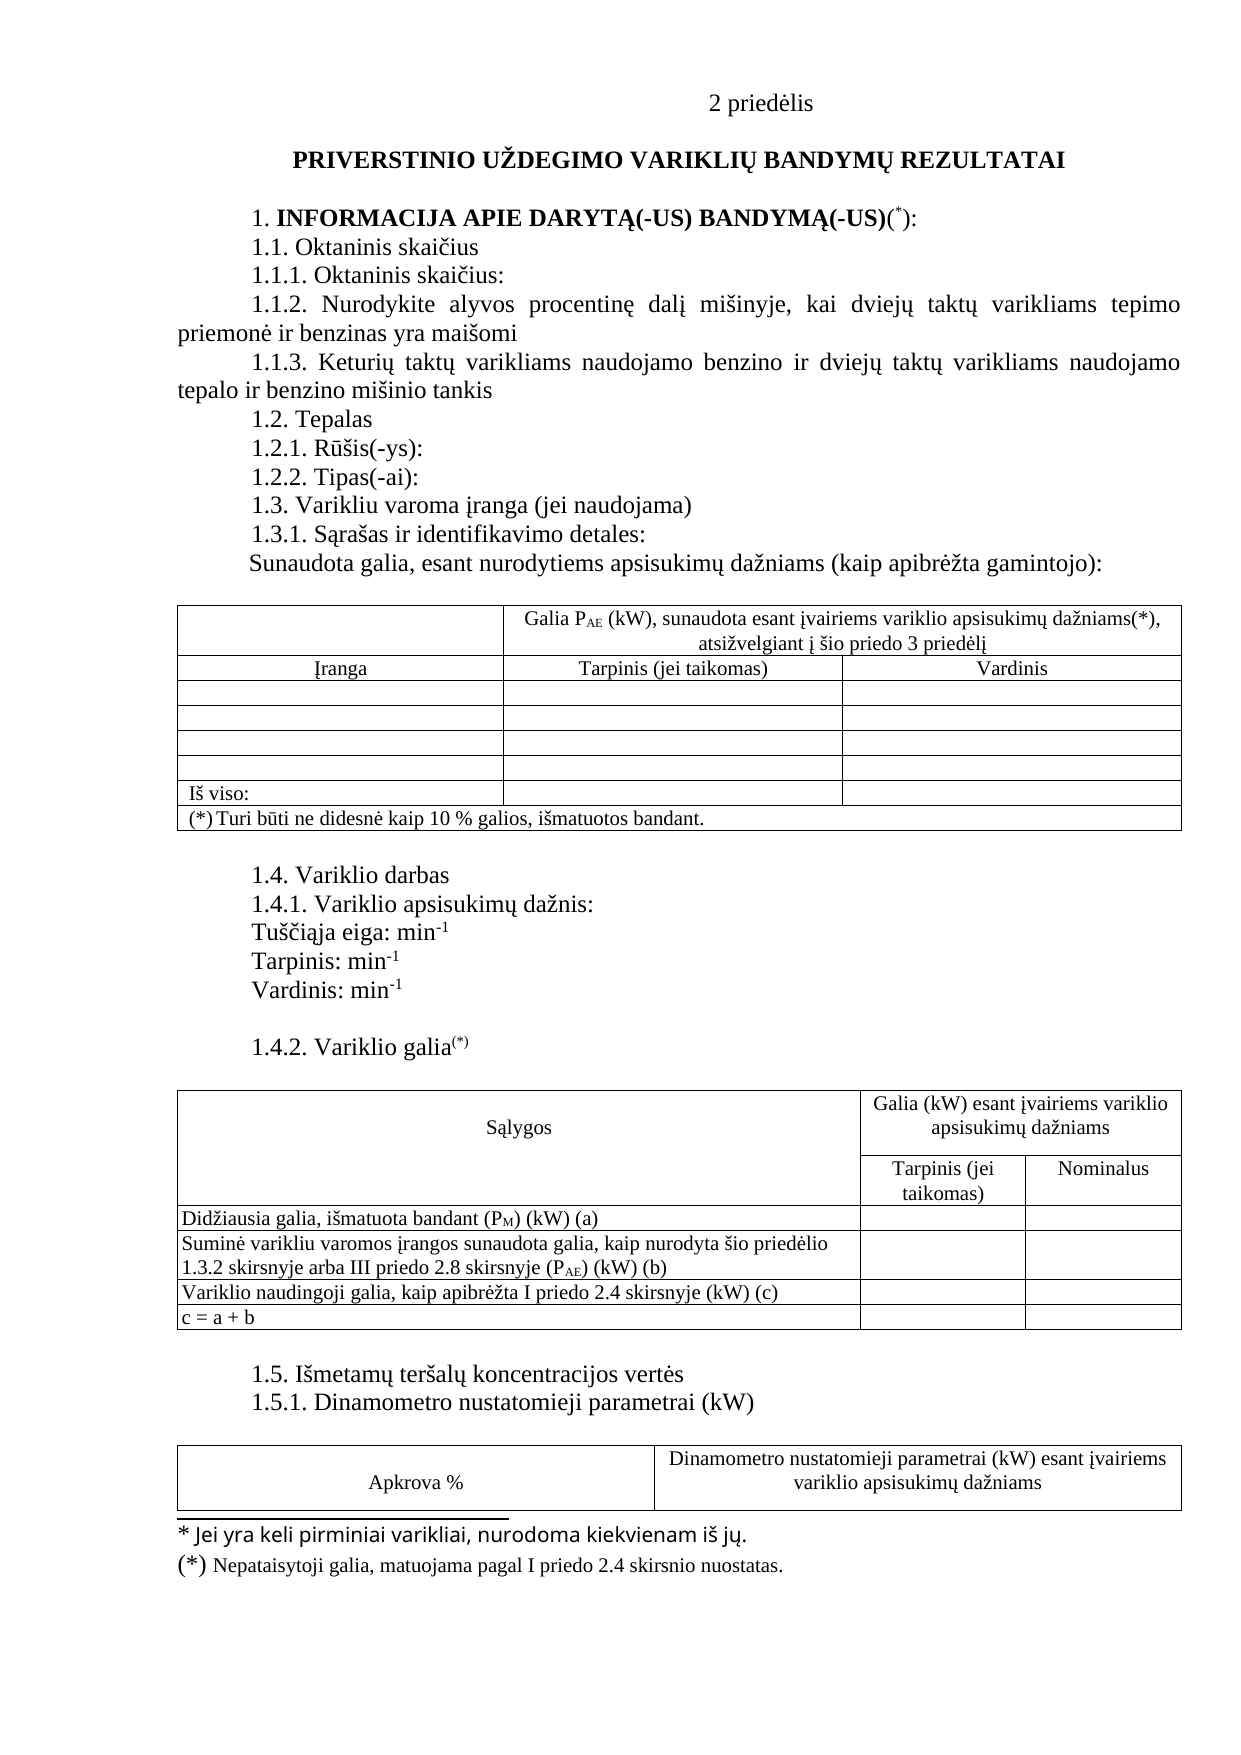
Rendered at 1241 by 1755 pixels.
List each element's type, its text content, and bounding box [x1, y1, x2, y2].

text Jei yra keli pirminiai varikliai, nurodoma kiekvienam iš jų. [177, 1519, 1181, 1549]
table_header Galia (kW) esant įvairiems variklio apsisukimų dažniams [861, 1091, 1181, 1155]
table_cell [843, 781, 1181, 805]
table_cell [178, 731, 503, 755]
text 1.1. Oktaninis skaičius [177, 232, 1181, 260]
text 1.3.1. Sąrašas ir identifikavimo detales: [177, 519, 1181, 548]
table_cell [1026, 1280, 1181, 1304]
text 1. INFORMACIJA APIE DARYTĄ(-US) BANDYMĄ(-US)(): [177, 203, 1181, 232]
table_cell [861, 1280, 1025, 1304]
table_cell Variklio naudingoji galia, kaip apibrėžta I priedo 2.4 skirsnyje (kW) (c) [178, 1280, 860, 1304]
table_header Sąlygos [178, 1091, 860, 1204]
text Tuščiąja eiga: min-1 [177, 917, 1181, 946]
text 1.3. Varikliu varoma įranga (jei naudojama) [177, 490, 1181, 519]
table_cell [504, 681, 842, 705]
table_cell Tarpinis (jei taikomas) [861, 1156, 1025, 1204]
table_cell Iš viso: [178, 781, 503, 805]
table_cell Įranga [178, 656, 503, 679]
text 1.2.1. Rūšis(-ys): [177, 433, 1181, 462]
table_cell [843, 756, 1181, 780]
table_cell [504, 706, 842, 730]
text PRIVERSTINIO UŽDEGIMO VARIKLIŲ BANDYMŲ REZULTATAI [177, 145, 1181, 174]
table_cell c = a + b [178, 1305, 860, 1329]
text 1.1.1. Oktaninis skaičius: [177, 260, 1181, 289]
table_cell [861, 1206, 1025, 1229]
text 1.5.1. Dinamometro nustatomieji parametrai (kW) [177, 1387, 1181, 1416]
text 1.5. Išmetamų teršalų koncentracijos vertės [177, 1359, 1181, 1387]
text 1.4.1. Variklio apsisukimų dažnis: [177, 889, 1181, 917]
table_header Galia PAE (kW), sunaudota esant įvairiems variklio apsisukimų dažniams(*), atsižvelgiant į šio priedo 3 priedėlį [504, 606, 1181, 654]
table_header Apkrova % [178, 1446, 654, 1510]
table_cell [178, 706, 503, 730]
table_cell [861, 1305, 1025, 1329]
text Sunaudota galia, esant nurodytiems apsisukimų dažniams (kaip apibrėžta gamintojo): [177, 548, 1181, 577]
text 2 priedėlis [177, 88, 1181, 117]
table_cell Tarpinis (jei taikomas) [504, 656, 842, 679]
table_cell [1026, 1206, 1181, 1229]
text 1.4.2. Variklio galia [177, 1032, 1181, 1061]
table_cell [843, 706, 1181, 730]
table_cell Didžiausia galia, išmatuota bandant (PM) (kW) (a) [178, 1206, 860, 1229]
text 1.2. Tepalas [177, 404, 1181, 433]
table_cell [178, 681, 503, 705]
table_cell Vardinis [843, 656, 1181, 679]
text 1.1.3. Keturių taktų varikliams naudojamo benzino ir dviejų taktų varikliams naudojamo tepalo ir benzino mišinio tankis [177, 347, 1181, 404]
table_header Dinamometro nustatomieji parametrai (kW) esant įvairiems variklio apsisukimų dažniams [655, 1446, 1181, 1510]
table_cell [1026, 1231, 1181, 1279]
table_cell [504, 781, 842, 805]
text 1.1.2. Nurodykite alyvos procentinę dalį mišinyje, kai dviejų taktų varikliams tepimo priemonė ir benzinas yra maišomi [177, 289, 1181, 347]
table_cell [1026, 1305, 1181, 1329]
table_cell [843, 731, 1181, 755]
table_cell (*) Turi būti ne didesnė kaip 10 % galios, išmatuotos bandant. [178, 806, 1181, 830]
text 1.4. Variklio darbas [177, 860, 1181, 889]
table_cell Suminė varikliu varomos įrangos sunaudota galia, kaip nurodyta šio priedėlio 1.3.2 skirsnyje arba III priedo 2.8 skirsnyje (PAE) (kW) (b) [178, 1231, 860, 1279]
table_cell [504, 731, 842, 755]
table_cell Nominalus [1026, 1156, 1181, 1204]
text 1.2.2. Tipas(-ai): [177, 462, 1181, 490]
text Nepataisytoji galia, matuojama pagal I priedo 2.4 skirsnio nuostatas. [177, 1549, 1181, 1578]
text Tarpinis: min-1 [177, 946, 1181, 975]
table_cell [504, 756, 842, 780]
table_cell [861, 1231, 1025, 1279]
table_cell [843, 681, 1181, 705]
text Vardinis: min-1 [177, 975, 1181, 1004]
table_cell [178, 756, 503, 780]
table_header [178, 606, 503, 654]
